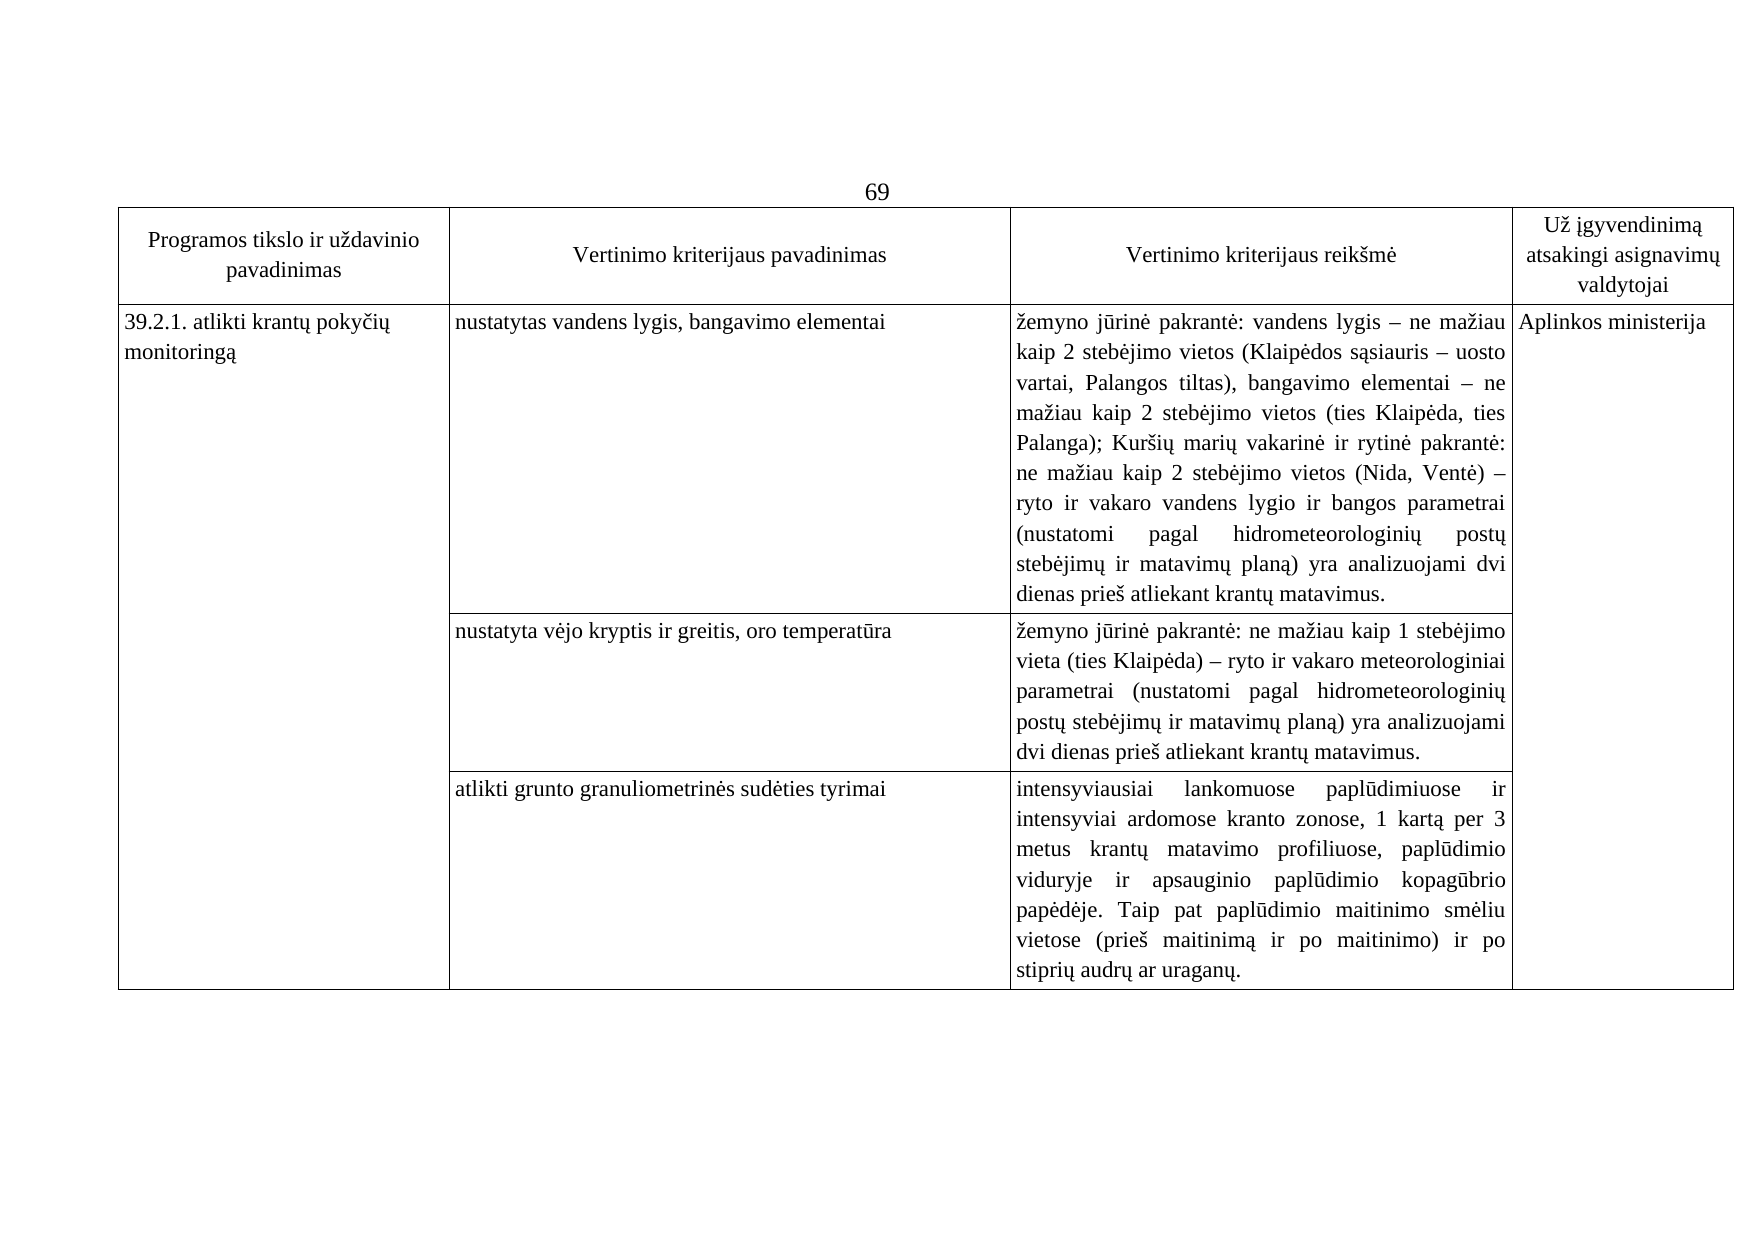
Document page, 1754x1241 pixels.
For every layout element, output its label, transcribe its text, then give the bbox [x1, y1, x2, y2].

table_cell nustatytas vandens lygis, bangavimo elementai [450, 305, 1010, 613]
table_cell [119, 771, 449, 989]
table_cell atlikti grunto granuliometrinės sudėties tyrimai [450, 772, 1010, 989]
table_cell nustatyta vėjo kryptis ir greitis, oro temperatūra [450, 614, 1010, 771]
table_cell Aplinkos ministerija [1513, 305, 1733, 613]
table_header Už įgyvendinimą atsakingi asignavimų valdytojai [1513, 208, 1733, 304]
table_cell žemyno jūrinė pakrantė: vandens lygis – ne mažiau kaip 2 stebėjimo vietos (Klaipėdos sąsiauris – uosto vartai, Palangos tiltas), bangavimo elementai – ne mažiau kaip 2 stebėjimo vietos (ties Klaipėda, ties Palanga); Kuršių marių vakarinė ir rytinė pakrantė: ne mažiau kaip 2 stebėjimo vietos (Nida, Ventė) – ryto ir vakaro vandens lygio ir bangos parametrai (nustatomi pagal hidrometeorologinių postų stebėjimų ir matavimų planą) yra analizuojami dvi dienas prieš atliekant krantų matavimus. [1011, 305, 1512, 613]
table_cell [1513, 771, 1733, 989]
table_cell žemyno jūrinė pakrantė: ne mažiau kaip 1 stebėjimo vieta (ties Klaipėda) – ryto ir vakaro meteorologiniai parametrai (nustatomi pagal hidrometeorologinių postų stebėjimų ir matavimų planą) yra analizuojami dvi dienas prieš atliekant krantų matavimus. [1011, 614, 1512, 771]
table_cell intensyviausiai lankomuose paplūdimiuose ir intensyviai ardomose kranto zonose, 1 kartą per 3 metus krantų matavimo profiliuose, paplūdimio viduryje ir apsauginio paplūdimio kopagūbrio papėdėje. Taip pat paplūdimio maitinimo smėliu vietose (prieš maitinimą ir po maitinimo) ir po stiprių audrų ar uraganų. [1011, 772, 1512, 989]
table_header Vertinimo kriterijaus reikšmė [1011, 208, 1512, 304]
table_header Programos tikslo ir uždavinio pavadinimas [119, 208, 449, 304]
table_cell 39.2.1. atlikti krantų pokyčių monitoringą [119, 305, 449, 613]
table_cell [1513, 613, 1733, 771]
table_cell [119, 613, 449, 771]
table_header Vertinimo kriterijaus pavadinimas [450, 208, 1010, 304]
